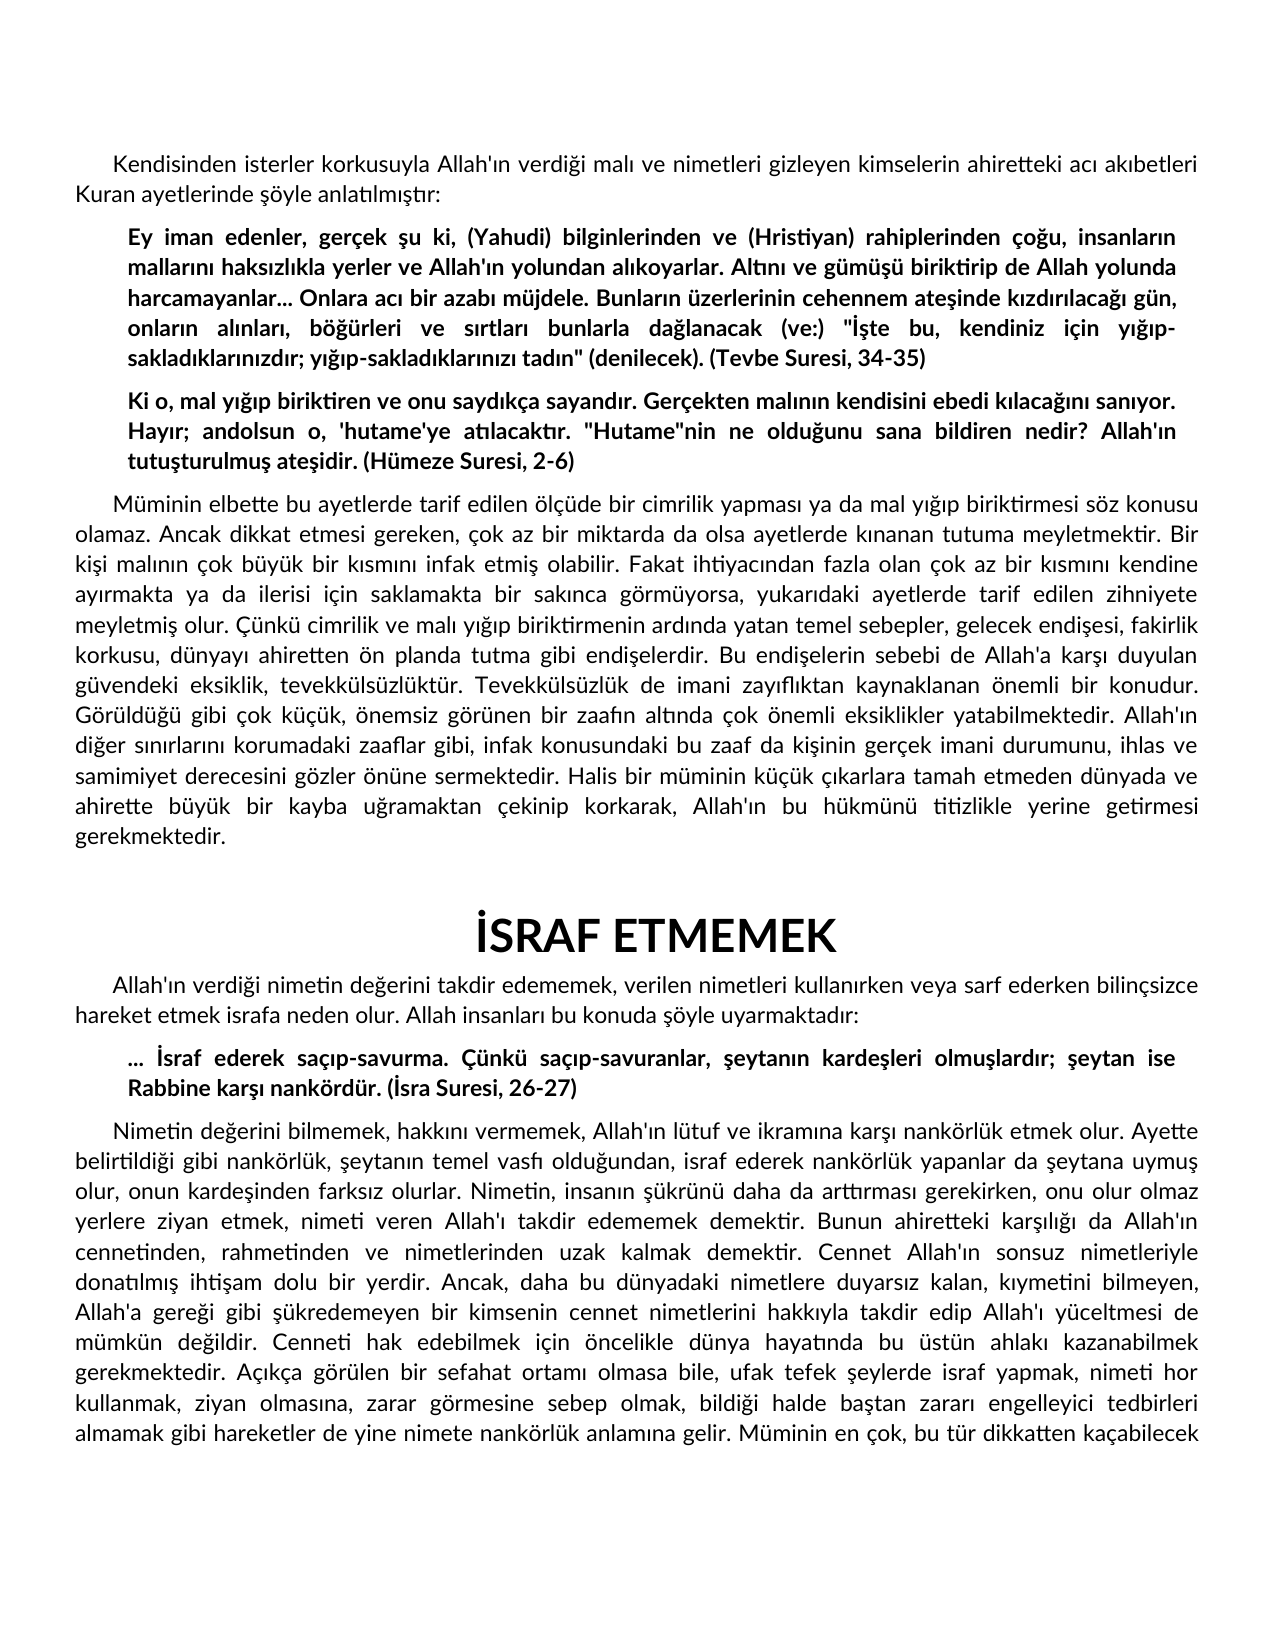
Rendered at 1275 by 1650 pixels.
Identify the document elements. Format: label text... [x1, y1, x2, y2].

text Ki o, mal yığıp biriktiren ve onu saydıkça sayandır. Gerçekten malının kendisini ebedi kılacağını sanıyor. Hayır; andolsun o, 'hutame'ye atılacaktır. "Hutame"nin ne olduğunu sana bildiren nedir? Allah'ın tutuşturulmuş ateşidir. (Hümeze Suresi, 2-6) [127, 386, 1177, 474]
text Allah'ın verdiği nimetin değerini takdir edememek, verilen nimetleri kullanırken veya sarf ederken bilinçsizce hareket etmek israfa neden olur. Allah insanları bu konuda şöyle uyarmaktadır: [75, 971, 1200, 1028]
text Ey iman edenler, gerçek şu ki, (Yahudi) bilginlerinden ve (Hristiyan) rahiplerinden çoğu, insanların mallarını haksızlıkla yerler ve Allah'ın yolundan alıkoyarlar. Altını ve gümüşü biriktirip de Allah yolunda harcamayanlar... Onlara acı bir azabı müjdele. Bunların üzerlerinin cehennem ateşinde kızdırılacağı gün, onların alınları, böğürleri ve sırtları bunlarla dağlanacak (ve:) "İşte bu, kendiniz için yığıp-sakladıklarınızdır; yığıp-sakladıklarınızı tadın" (denilecek). (Tevbe Suresi, 34-35) [127, 223, 1177, 371]
subtitle İSRAF ETMEMEK [112, 907, 1200, 962]
text Kendisinden isterler korkusuyla Allah'ın verdiği malı ve nimetleri gizleyen kimselerin ahiretteki acı akıbetleri Kuran ayetlerinde şöyle anlatılmıştır: [75, 150, 1200, 208]
text Nimetin değerini bilmemek, hakkını vermemek, Allah'ın lütuf ve ikramına karşı nankörlük etmek olur. Ayette belirtildiği gibi nankörlük, şeytanın temel vasfı olduğundan, israf ederek nankörlük yapanlar da şeytana uymuş olur, onun kardeşinden farksız olurlar. Nimetin, insanın şükrünü daha da arttırması gerekirken, onu olur olmaz yerlere ziyan etmek, nimeti veren Allah'ı takdir edememek demektir. Bunun ahiretteki karşılığı da Allah'ın cennetinden, rahmetinden ve nimetlerinden uzak kalmak demektir. Cennet Allah'ın sonsuz nimetleriyle donatılmış ihtişam dolu bir yerdir. Ancak, daha bu dünyadaki nimetlere duyarsız kalan, kıymetini bilmeyen, Allah'a gereği gibi şükredemeyen bir kimsenin cennet nimetlerini hakkıyla takdir edip Allah'ı yüceltmesi de mümkün değildir. Cenneti hak edebilmek için öncelikle dünya hayatında bu üstün ahlakı kazanabilmek gerekmektedir. Açıkça görülen bir sefahat ortamı olmasa bile, ufak tefek şeylerde israf yapmak, nimeti hor kullanmak, ziyan olmasına, zarar görmesine sebep olmak, bildiği halde baştan zararı engelleyici tedbirleri almamak gibi hareketler de yine nimete nankörlük anlamına gelir. Müminin en çok, bu tür dikkatten kaçabilecek [75, 1116, 1200, 1446]
text Müminin elbette bu ayetlerde tarif edilen ölçüde bir cimrilik yapması ya da mal yığıp biriktirmesi söz konusu olamaz. Ancak dikkat etmesi gereken, çok az bir miktarda da olsa ayetlerde kınanan tutuma meyletmektir. Bir kişi malının çok büyük bir kısmını infak etmiş olabilir. Fakat ihtiyacından fazla olan çok az bir kısmını kendine ayırmakta ya da ilerisi için saklamakta bir sakınca görmüyorsa, yukarıdaki ayetlerde tarif edilen zihniyete meyletmiş olur. Çünkü cimrilik ve malı yığıp biriktirmenin ardında yatan temel sebepler, gelecek endişesi, fakirlik korkusu, dünyayı ahiretten ön planda tutma gibi endişelerdir. Bu endişelerin sebebi de Allah'a karşı duyulan güvendeki eksiklik, tevekkülsüzlüktür. Tevekkülsüzlük de imani zayıflıktan kaynaklanan önemli bir konudur. Görüldüğü gibi çok küçük, önemsiz görünen bir zaafın altında çok önemli eksiklikler yatabilmektedir. Allah'ın diğer sınırlarını korumadaki zaaflar gibi, infak konusundaki bu zaaf da kişinin gerçek imani durumunu, ihlas ve samimiyet derecesini gözler önüne sermektedir. Halis bir müminin küçük çıkarlara tamah etmeden dünyada ve ahirette büyük bir kayba uğramaktan çekinip korkarak, Allah'ın bu hükmünü titizlikle yerine getirmesi gerekmektedir. [75, 489, 1200, 849]
text ... İsraf ederek saçıp-savurma. Çünkü saçıp-savuranlar, şeytanın kardeşleri olmuşlardır; şeytan ise Rabbine karşı nankördür. (İsra Suresi, 26-27) [127, 1043, 1177, 1101]
